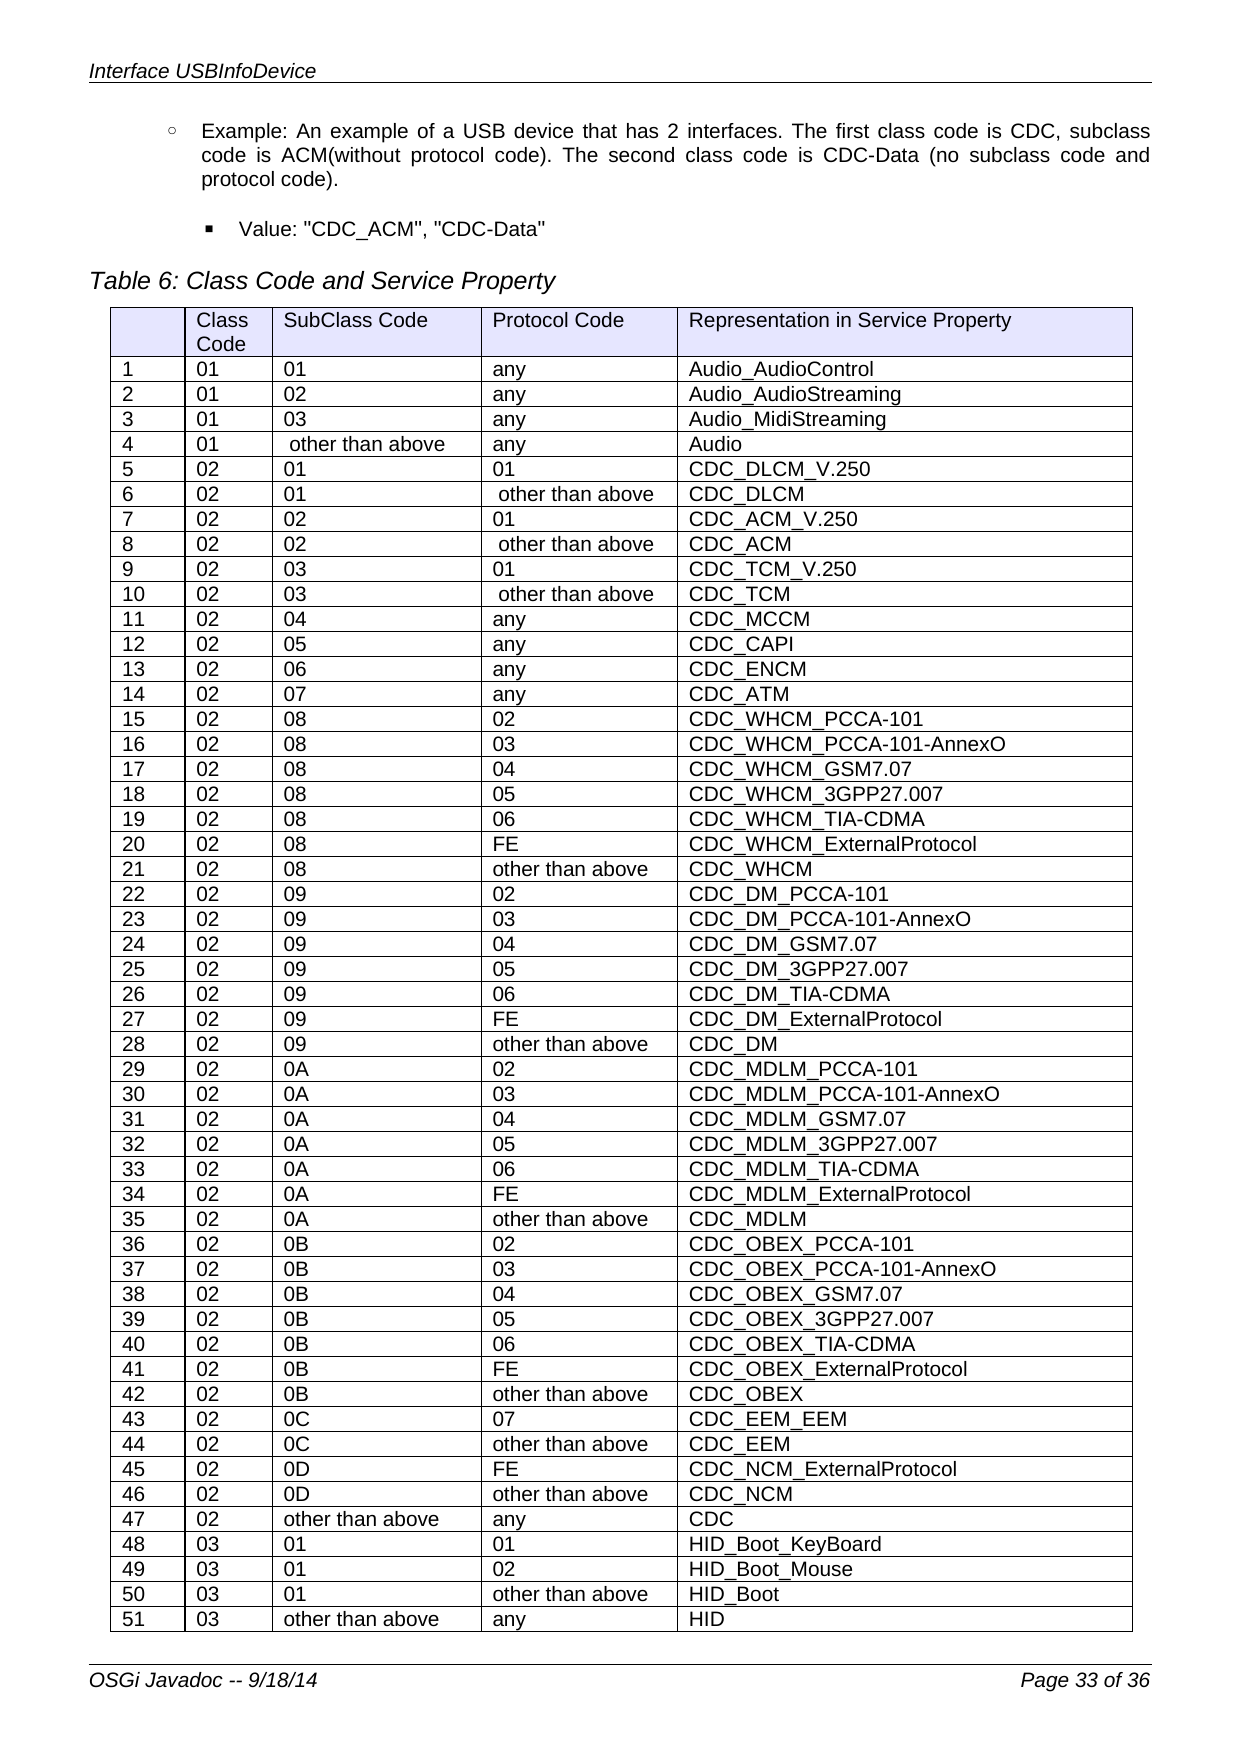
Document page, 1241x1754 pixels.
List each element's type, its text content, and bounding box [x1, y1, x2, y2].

table_cell 03 [186, 1607, 272, 1631]
table_header [111, 308, 184, 356]
table_cell 44 [111, 1432, 184, 1456]
table_cell 28 [111, 1032, 184, 1056]
table_cell CDC_DM_PCCA-101-AnnexO [678, 907, 1132, 931]
table_cell Audio [678, 432, 1132, 456]
table_cell CDC_MDLM_PCCA-101 [678, 1057, 1132, 1081]
table_cell 02 [186, 1057, 272, 1081]
table_cell other than above [482, 532, 677, 556]
table_cell 43 [111, 1407, 184, 1431]
table_cell CDC_OBEX_TIA-CDMA [678, 1332, 1132, 1356]
table_cell CDC_WHCM_3GPP27.007 [678, 782, 1132, 806]
table_cell other than above [482, 1582, 677, 1606]
table_cell other than above [482, 1482, 677, 1506]
table_cell 06 [482, 807, 677, 831]
table_cell CDC_DLCM_V.250 [678, 457, 1132, 481]
table_cell 0A [273, 1107, 481, 1131]
table_cell 0D [273, 1482, 481, 1506]
table_cell 02 [186, 982, 272, 1006]
table_cell CDC_WHCM_GSM7.07 [678, 757, 1132, 781]
table_cell CDC_WHCM_TIA-CDMA [678, 807, 1132, 831]
table_cell 03 [482, 1082, 677, 1106]
table_cell 0B [273, 1307, 481, 1331]
table_cell 0A [273, 1157, 481, 1181]
table_cell 11 [111, 607, 184, 631]
table_cell 08 [273, 832, 481, 856]
table_cell 02 [482, 882, 677, 906]
table_cell CDC_OBEX_PCCA-101 [678, 1232, 1132, 1256]
table_cell CDC_DM_ExternalProtocol [678, 1007, 1132, 1031]
table_cell 02 [186, 707, 272, 731]
table_cell CDC_MDLM_TIA-CDMA [678, 1157, 1132, 1181]
table_cell 04 [273, 607, 481, 631]
table_header Representation in Service Property [678, 308, 1132, 356]
table_cell any [482, 1507, 677, 1531]
table_cell 06 [482, 982, 677, 1006]
table_cell 02 [186, 807, 272, 831]
table_cell 0A [273, 1082, 481, 1106]
table_cell 20 [111, 832, 184, 856]
table_cell any [482, 1607, 677, 1631]
table_cell other than above [482, 1207, 677, 1231]
table_cell CDC_WHCM_PCCA-101-AnnexO [678, 732, 1132, 756]
table_cell 0D [273, 1457, 481, 1481]
table_cell 36 [111, 1232, 184, 1256]
table_cell 08 [273, 757, 481, 781]
table_cell 0C [273, 1432, 481, 1456]
table_cell 01 [273, 482, 481, 506]
table_cell 25 [111, 957, 184, 981]
table_cell 0B [273, 1357, 481, 1381]
table_cell CDC_DM [678, 1032, 1132, 1056]
table_cell other than above [482, 482, 677, 506]
table_cell 0B [273, 1232, 481, 1256]
table_cell CDC_ACM [678, 532, 1132, 556]
table_cell 38 [111, 1282, 184, 1306]
table_cell 02 [186, 682, 272, 706]
table_cell CDC_OBEX_GSM7.07 [678, 1282, 1132, 1306]
table_cell 34 [111, 1182, 184, 1206]
table_cell 09 [273, 907, 481, 931]
table_cell CDC_DLCM [678, 482, 1132, 506]
table_cell HID_Boot [678, 1582, 1132, 1606]
table_cell CDC_EEM [678, 1432, 1132, 1456]
table_cell 15 [111, 707, 184, 731]
table_cell 09 [273, 1007, 481, 1031]
table_cell 02 [186, 532, 272, 556]
table_cell 09 [273, 957, 481, 981]
table_cell 01 [273, 357, 481, 381]
table_cell FE [482, 1007, 677, 1031]
table_cell Audio_AudioControl [678, 357, 1132, 381]
table_cell 17 [111, 757, 184, 781]
table_cell 03 [273, 582, 481, 606]
table_cell 02 [482, 1557, 677, 1581]
table_cell 08 [273, 807, 481, 831]
table_cell CDC_OBEX [678, 1382, 1132, 1406]
table_cell any [482, 432, 677, 456]
table_cell other than above [482, 1382, 677, 1406]
table_cell CDC_CAPI [678, 632, 1132, 656]
table_cell 02 [186, 1032, 272, 1056]
table_cell 02 [482, 1232, 677, 1256]
table_cell 02 [186, 457, 272, 481]
table_cell 02 [186, 1507, 272, 1531]
table_cell 01 [186, 432, 272, 456]
table_cell CDC_WHCM_PCCA-101 [678, 707, 1132, 731]
table_cell CDC_WHCM_ExternalProtocol [678, 832, 1132, 856]
table_cell 04 [482, 1107, 677, 1131]
table_cell CDC_DM_PCCA-101 [678, 882, 1132, 906]
table_cell 0B [273, 1257, 481, 1281]
table_cell Audio_MidiStreaming [678, 407, 1132, 431]
table_cell 02 [186, 507, 272, 531]
table_cell 09 [273, 982, 481, 1006]
table_cell 02 [186, 1007, 272, 1031]
table_cell 0B [273, 1382, 481, 1406]
table_cell CDC_MCCM [678, 607, 1132, 631]
table_cell CDC_WHCM [678, 857, 1132, 881]
table_cell 35 [111, 1207, 184, 1231]
table_cell CDC_OBEX_ExternalProtocol [678, 1357, 1132, 1381]
table_cell CDC_OBEX_PCCA-101-AnnexO [678, 1257, 1132, 1281]
table_cell HID_Boot_KeyBoard [678, 1532, 1132, 1556]
table_cell CDC_MDLM_GSM7.07 [678, 1107, 1132, 1131]
table_cell 02 [186, 1307, 272, 1331]
table_cell CDC_TCM [678, 582, 1132, 606]
table_cell 01 [482, 457, 677, 481]
table_cell 30 [111, 1082, 184, 1106]
table_cell other than above [482, 857, 677, 881]
table_cell HID_Boot_Mouse [678, 1557, 1132, 1581]
table_cell 02 [186, 1332, 272, 1356]
table_cell 19 [111, 807, 184, 831]
table_cell 06 [482, 1157, 677, 1181]
table_cell 02 [186, 1082, 272, 1106]
table_cell 33 [111, 1157, 184, 1181]
table_cell 02 [186, 1182, 272, 1206]
table_cell 02 [186, 1382, 272, 1406]
table_header SubClass Code [273, 308, 481, 356]
table_cell 02 [186, 1207, 272, 1231]
table_cell 02 [186, 1257, 272, 1281]
table_cell 02 [186, 1357, 272, 1381]
table_cell 02 [482, 707, 677, 731]
table_cell CDC_NCM [678, 1482, 1132, 1506]
table_cell 22 [111, 882, 184, 906]
table_cell other than above [482, 1032, 677, 1056]
table_cell 02 [186, 557, 272, 581]
table_cell 05 [273, 632, 481, 656]
table_cell 02 [186, 582, 272, 606]
table_cell 32 [111, 1132, 184, 1156]
table_cell 09 [273, 932, 481, 956]
table_cell any [482, 632, 677, 656]
table_cell 02 [186, 482, 272, 506]
table_cell 24 [111, 932, 184, 956]
table_cell 1 [111, 357, 184, 381]
table_cell 26 [111, 982, 184, 1006]
table_cell other than above [482, 582, 677, 606]
table_cell 7 [111, 507, 184, 531]
table_cell 40 [111, 1332, 184, 1356]
table_cell 29 [111, 1057, 184, 1081]
table_cell 03 [482, 1257, 677, 1281]
table_cell 05 [482, 957, 677, 981]
table_cell 06 [273, 657, 481, 681]
table_cell 2 [111, 382, 184, 406]
table_cell 01 [273, 1557, 481, 1581]
table_cell 10 [111, 582, 184, 606]
text Table 6: Class Code and Service Property [88, 266, 1152, 294]
table_cell 50 [111, 1582, 184, 1606]
list Value: "CDC_ACM", "CDC-Data" [201, 215, 1152, 241]
table_cell other than above [273, 1507, 481, 1531]
table_cell 02 [186, 1457, 272, 1481]
table_cell 03 [186, 1557, 272, 1581]
table_cell 02 [482, 1057, 677, 1081]
table_cell 01 [186, 357, 272, 381]
table_cell 27 [111, 1007, 184, 1031]
table_cell 02 [186, 1107, 272, 1131]
table_cell 09 [273, 1032, 481, 1056]
table_cell CDC_EEM_EEM [678, 1407, 1132, 1431]
table_cell 03 [273, 557, 481, 581]
table_cell CDC_MDLM_3GPP27.007 [678, 1132, 1132, 1156]
table_cell 0A [273, 1132, 481, 1156]
table_cell 02 [186, 907, 272, 931]
table_cell any [482, 682, 677, 706]
table_cell 0B [273, 1282, 481, 1306]
table_cell 01 [186, 382, 272, 406]
table_cell 03 [482, 907, 677, 931]
table_cell CDC_NCM_ExternalProtocol [678, 1457, 1132, 1481]
table_cell 21 [111, 857, 184, 881]
table_cell CDC [678, 1507, 1132, 1531]
table_cell 01 [273, 1582, 481, 1606]
table_cell 48 [111, 1532, 184, 1556]
table_cell 02 [186, 632, 272, 656]
table_cell 39 [111, 1307, 184, 1331]
table_cell 01 [273, 457, 481, 481]
table_cell 45 [111, 1457, 184, 1481]
table_cell 14 [111, 682, 184, 706]
table_cell 31 [111, 1107, 184, 1131]
table_cell 06 [482, 1332, 677, 1356]
table_cell CDC_DM_3GPP27.007 [678, 957, 1132, 981]
list Example: An example of a USB device that has 2 interfaces. The first class code is CDC, subclass code is ACM(without protocol code). The second class code is CDC-Data (no subclass code and protocol code). [163, 118, 1152, 190]
table_cell any [482, 657, 677, 681]
table_header Class Code [186, 308, 272, 356]
table_cell 02 [186, 757, 272, 781]
table_cell 02 [186, 732, 272, 756]
table_cell 02 [186, 832, 272, 856]
table_cell 51 [111, 1607, 184, 1631]
table_cell 23 [111, 907, 184, 931]
table_cell 02 [186, 657, 272, 681]
table_cell 03 [273, 407, 481, 431]
table_cell 9 [111, 557, 184, 581]
table_cell 0B [273, 1332, 481, 1356]
table_cell 0C [273, 1407, 481, 1431]
table_cell 5 [111, 457, 184, 481]
table_cell 03 [482, 732, 677, 756]
table_cell 04 [482, 757, 677, 781]
table_cell 0A [273, 1207, 481, 1231]
table_cell 01 [482, 557, 677, 581]
table_cell 46 [111, 1482, 184, 1506]
table_cell 03 [186, 1532, 272, 1556]
table_cell 08 [273, 782, 481, 806]
table_cell 01 [482, 1532, 677, 1556]
table_cell 02 [186, 1157, 272, 1181]
table_cell CDC_DM_GSM7.07 [678, 932, 1132, 956]
table_cell 08 [273, 707, 481, 731]
table_cell 08 [273, 732, 481, 756]
table_cell 02 [186, 1432, 272, 1456]
table_cell 02 [186, 857, 272, 881]
table_cell 41 [111, 1357, 184, 1381]
table_cell other than above [482, 1432, 677, 1456]
table_cell 07 [482, 1407, 677, 1431]
table_cell 02 [186, 1232, 272, 1256]
table_cell any [482, 407, 677, 431]
table_cell CDC_OBEX_3GPP27.007 [678, 1307, 1132, 1331]
table_cell 37 [111, 1257, 184, 1281]
table_cell 05 [482, 1132, 677, 1156]
table_cell 02 [273, 532, 481, 556]
table_cell FE [482, 832, 677, 856]
table_cell 02 [186, 782, 272, 806]
table_cell 07 [273, 682, 481, 706]
table_cell 05 [482, 1307, 677, 1331]
table_cell 04 [482, 1282, 677, 1306]
table_cell CDC_DM_TIA-CDMA [678, 982, 1132, 1006]
table_cell CDC_ACM_V.250 [678, 507, 1132, 531]
table_cell CDC_MDLM [678, 1207, 1132, 1231]
table_cell CDC_MDLM_PCCA-101-AnnexO [678, 1082, 1132, 1106]
table_cell 04 [482, 932, 677, 956]
table_cell 3 [111, 407, 184, 431]
table_cell 02 [186, 1482, 272, 1506]
table_cell 18 [111, 782, 184, 806]
table_cell 8 [111, 532, 184, 556]
table_cell 4 [111, 432, 184, 456]
table_cell FE [482, 1457, 677, 1481]
table_cell any [482, 357, 677, 381]
table_cell HID [678, 1607, 1132, 1631]
table_cell 02 [186, 607, 272, 631]
table_cell 0A [273, 1057, 481, 1081]
table_cell CDC_ENCM [678, 657, 1132, 681]
table_cell FE [482, 1182, 677, 1206]
table_cell 13 [111, 657, 184, 681]
table_cell FE [482, 1357, 677, 1381]
table_cell Audio_AudioStreaming [678, 382, 1132, 406]
table_cell any [482, 382, 677, 406]
table_cell any [482, 607, 677, 631]
table_cell 12 [111, 632, 184, 656]
table_cell 02 [273, 507, 481, 531]
table_cell 03 [186, 1582, 272, 1606]
table_cell 08 [273, 857, 481, 881]
table_cell 02 [186, 957, 272, 981]
table_cell 02 [186, 1407, 272, 1431]
table_cell 01 [186, 407, 272, 431]
table_cell other than above [273, 1607, 481, 1631]
table_cell 6 [111, 482, 184, 506]
table_cell 01 [482, 507, 677, 531]
table_cell 0A [273, 1182, 481, 1206]
table_cell 02 [273, 382, 481, 406]
table_header Protocol Code [482, 308, 677, 356]
table_cell other than above [273, 432, 481, 456]
table_cell CDC_TCM_V.250 [678, 557, 1132, 581]
table_cell CDC_MDLM_ExternalProtocol [678, 1182, 1132, 1206]
table_cell 09 [273, 882, 481, 906]
table_cell 16 [111, 732, 184, 756]
table_cell CDC_ATM [678, 682, 1132, 706]
table_cell 02 [186, 1282, 272, 1306]
table_cell 02 [186, 932, 272, 956]
table_cell 47 [111, 1507, 184, 1531]
table_cell 05 [482, 782, 677, 806]
table_cell 01 [273, 1532, 481, 1556]
table_cell 42 [111, 1382, 184, 1406]
table_cell 02 [186, 882, 272, 906]
table_cell 49 [111, 1557, 184, 1581]
table_cell 02 [186, 1132, 272, 1156]
